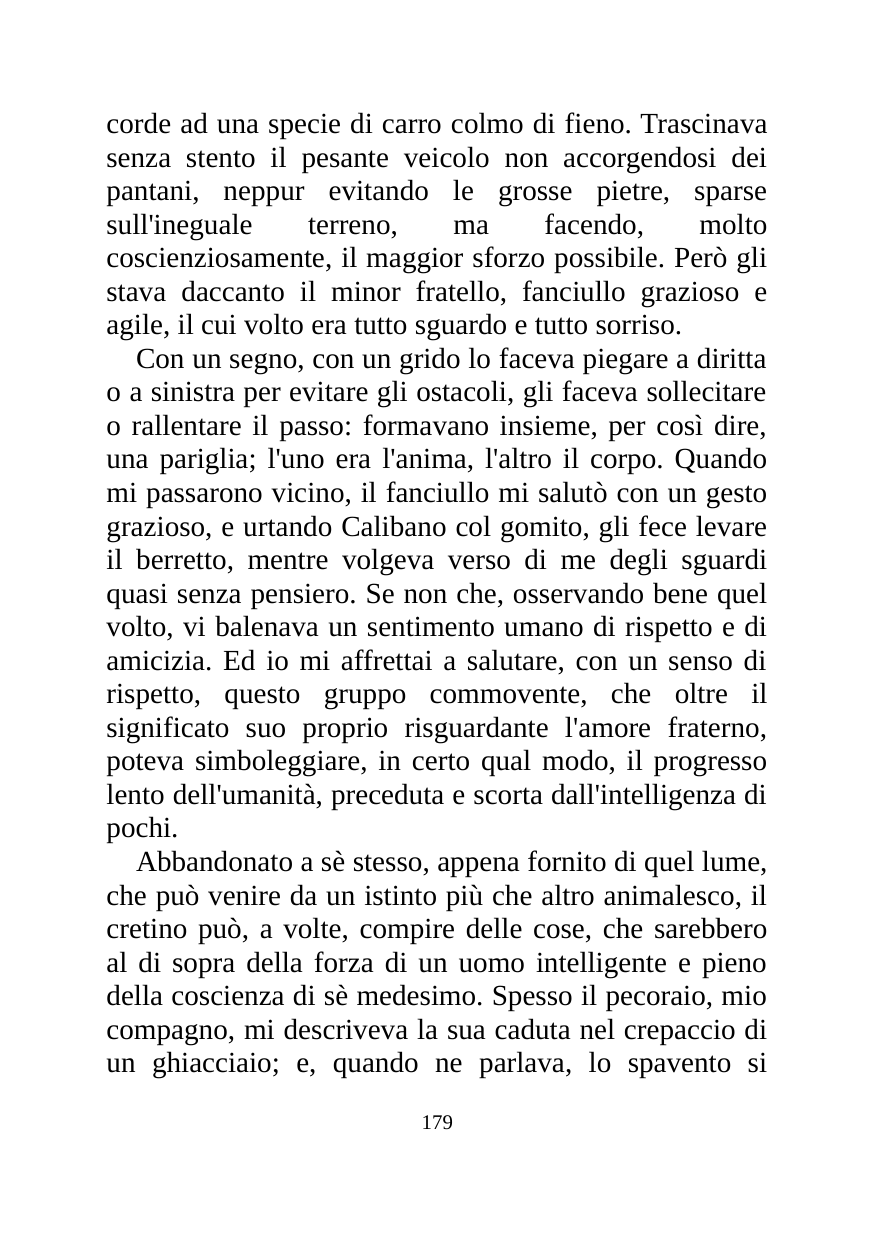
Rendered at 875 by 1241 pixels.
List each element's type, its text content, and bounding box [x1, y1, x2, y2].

text corde ad una specie di carro colmo di fieno. Trascinava senza stento il pesante veicolo non accorgendosi dei pantani, neppur evitando le grosse pietre, sparse sull'ineguale terreno, ma facendo, molto coscienziosamente, il maggior sforzo possibile. Però gli stava daccanto il minor fratello, fanciullo grazioso e agile, il cui volto era tutto sguardo e tutto sorriso. [106, 106, 768, 341]
text Abbandonato a sè stesso, appena fornito di quel lume, che può venire da un istinto più che altro animalesco, il cretino può, a volte, compire delle cose, che sarebbero al di sopra della forza di un uomo intelligente e pieno della coscienza di sè medesimo. Spesso il pecoraio, mio compagno, mi descriveva la sua caduta nel crepaccio di un ghiacciaio; e, quando ne parlava, lo spavento si [106, 844, 768, 1079]
text Con un segno, con un grido lo faceva piegare a diritta o a sinistra per evitare gli ostacoli, gli faceva sollecitare o rallentare il passo: formavano insieme, per così dire, una pariglia; l'uno era l'anima, l'altro il corpo. Quando mi passarono vicino, il fanciullo mi salutò con un gesto grazioso, e urtando Calibano col gomito, gli fece levare il berretto, mentre volgeva verso di me degli sguardi quasi senza pensiero. Se non che, osservando bene quel volto, vi balenava un sentimento umano di rispetto e di amicizia. Ed io mi affrettai a salutare, con un senso di rispetto, questo gruppo commovente, che oltre il significato suo proprio risguardante l'amore fraterno, poteva simboleggiare, in certo qual modo, il progresso lento dell'umanità, preceduta e scorta dall'intelligenza di pochi. [106, 341, 768, 844]
